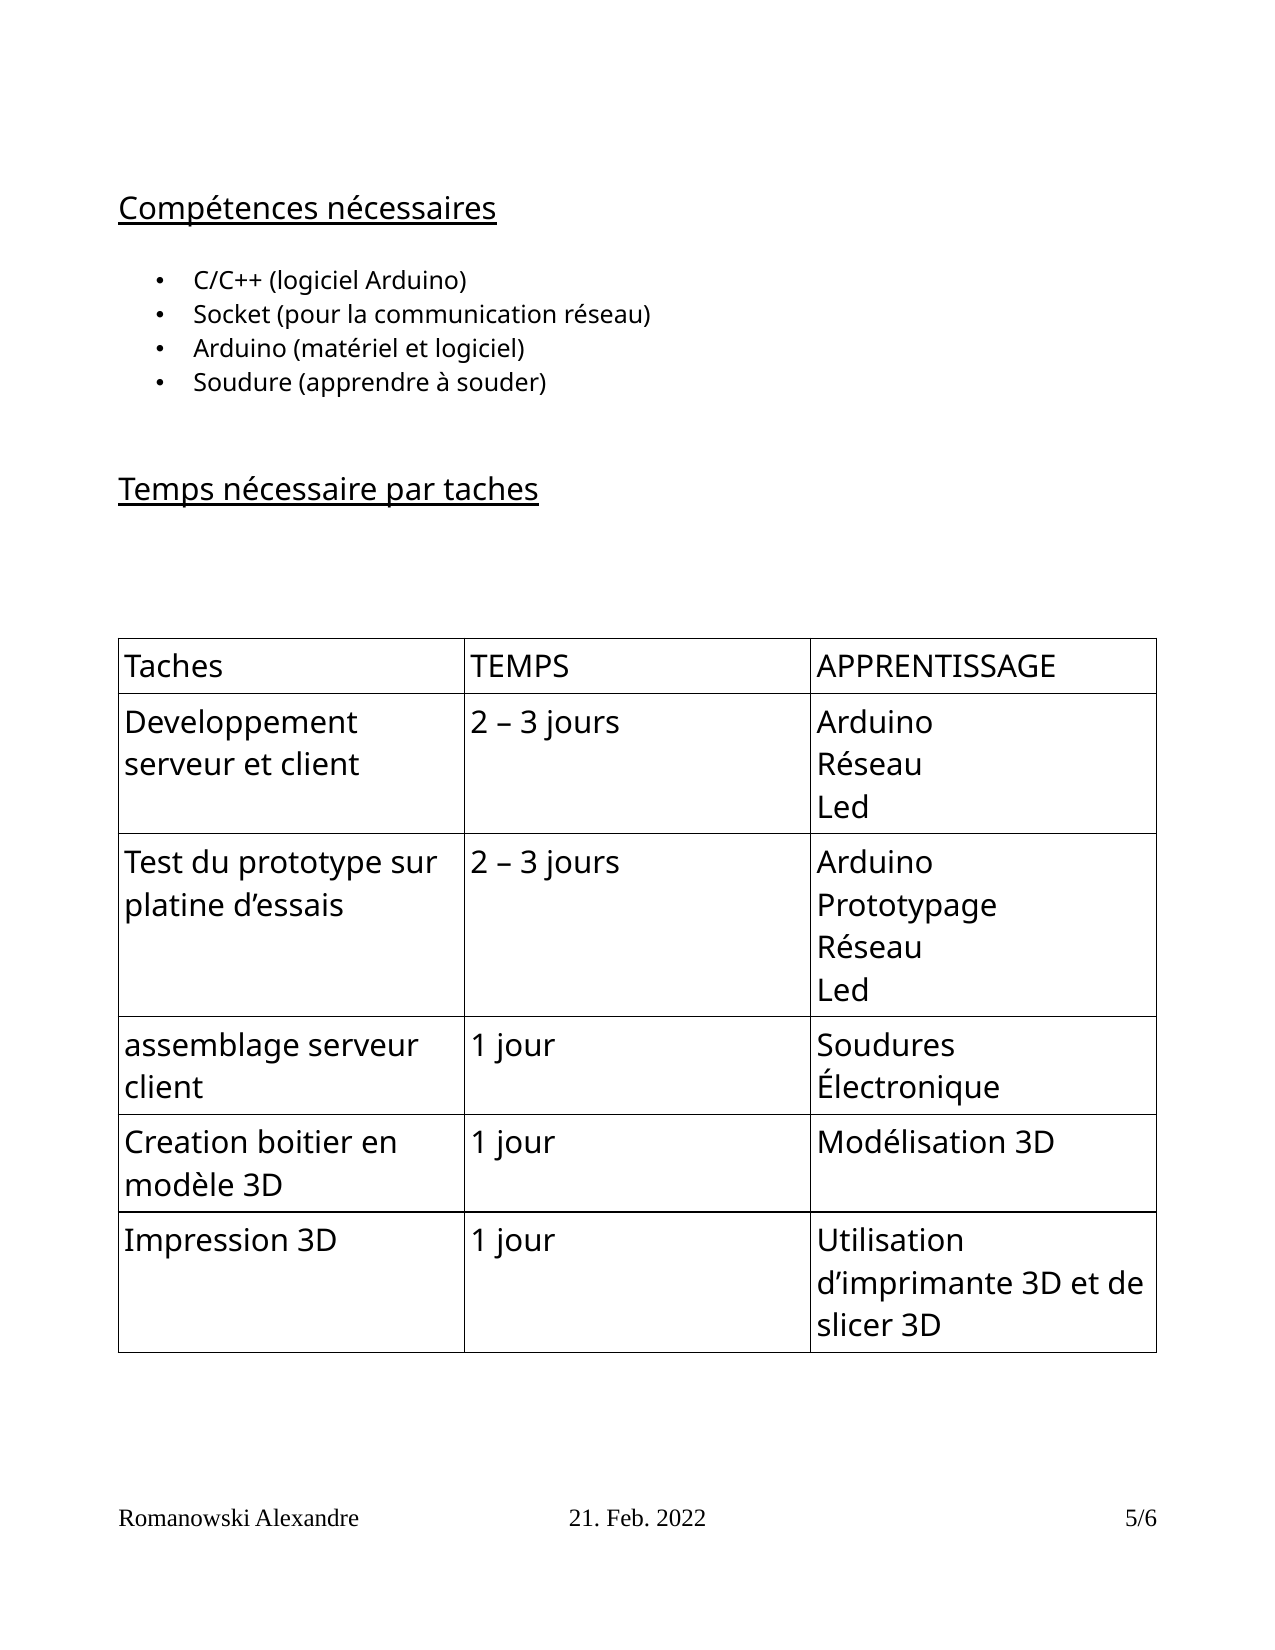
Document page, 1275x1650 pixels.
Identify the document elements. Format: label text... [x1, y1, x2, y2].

table_cell assemblage serveur client [119, 1017, 464, 1114]
text Compétences nécessaires [118, 186, 1157, 229]
table_cell Arduino Prototypage Réseau Led [811, 834, 1156, 1016]
table_cell Modélisation 3D [811, 1115, 1156, 1211]
list Arduino (matériel et logiciel) [156, 331, 1157, 365]
table_header Taches [119, 639, 464, 693]
text Temps nécessaire par taches [118, 467, 1157, 552]
table_cell 2 – 3 jours [465, 694, 810, 833]
table_header TEMPS [465, 639, 810, 693]
table_cell 1 jour [465, 1017, 810, 1114]
list C/C++ (logiciel Arduino) [156, 263, 1157, 297]
table_cell 2 – 3 jours [465, 834, 810, 1016]
table_cell Test du prototype sur platine d’essais [119, 834, 464, 1016]
table_cell Arduino Réseau Led [811, 694, 1156, 833]
table_cell Utilisation d’imprimante 3D et de slicer 3D [811, 1213, 1156, 1352]
table_cell 1 jour [465, 1115, 810, 1211]
list Soudure (apprendre à souder) [156, 365, 1157, 399]
list Socket (pour la communication réseau) [156, 297, 1157, 331]
table_cell Soudures Électronique [811, 1017, 1156, 1114]
table_cell Creation boitier en modèle 3D [119, 1115, 464, 1211]
table_cell 1 jour [465, 1213, 810, 1352]
table_cell Impression 3D [119, 1213, 464, 1352]
table_cell Developpement serveur et client [119, 694, 464, 833]
table_header APPRENTISSAGE [811, 639, 1156, 693]
